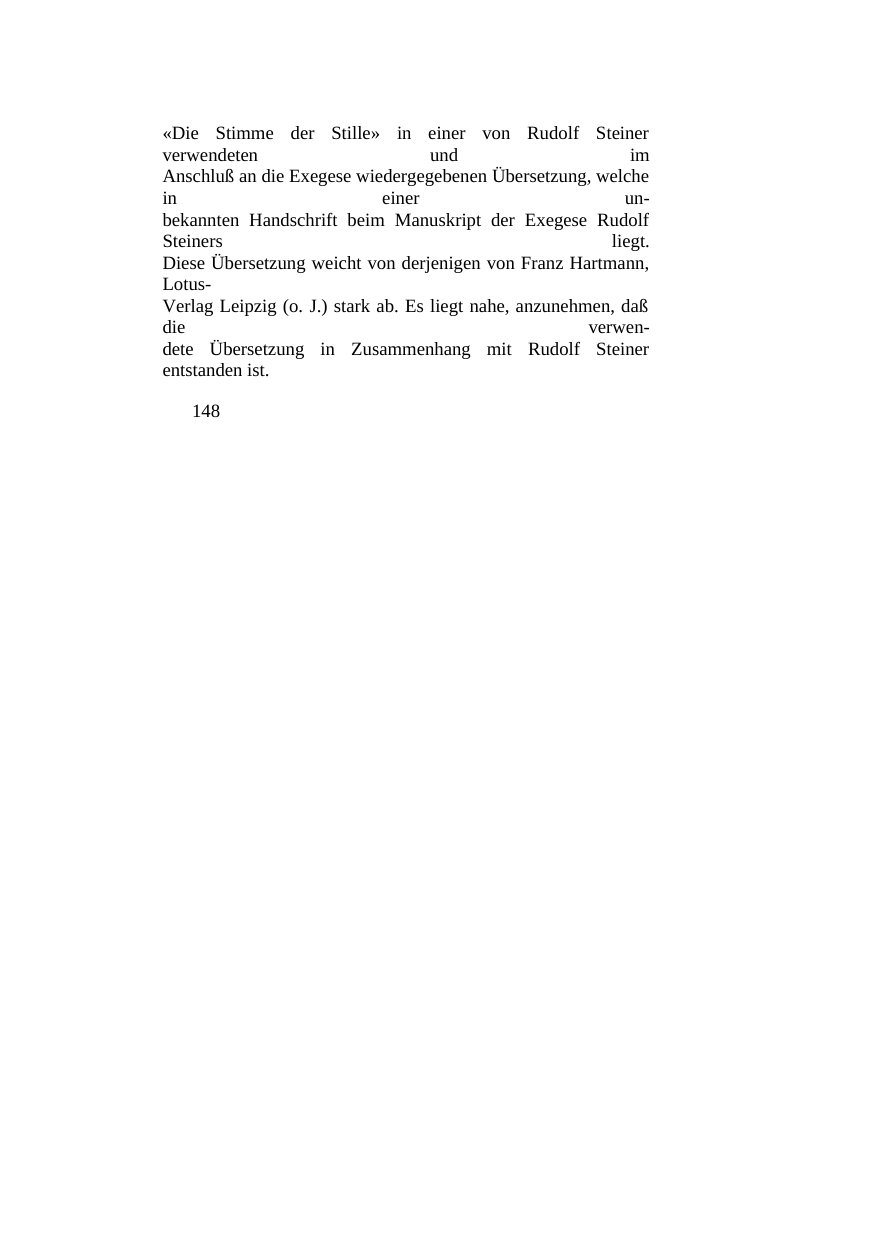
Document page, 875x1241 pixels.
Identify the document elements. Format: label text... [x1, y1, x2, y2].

text «Die Stimme der Stille» in einer von Rudolf Steiner verwendeten und im Anschluß an die Exegese wiedergegebenen Übersetzung, welche in einer un- bekannten Handschrift beim Manuskript der Exegese Rudolf Steiners liegt. Diese Übersetzung weicht von derjenigen von Franz Hartmann, Lotus- Verlag Leipzig (o. J.) stark ab. Es liegt nahe, anzunehmen, daß die verwen- dete Übersetzung in Zusammenhang mit Rudolf Steiner entstanden ist. [162, 122, 650, 381]
text 148 [192, 400, 650, 421]
